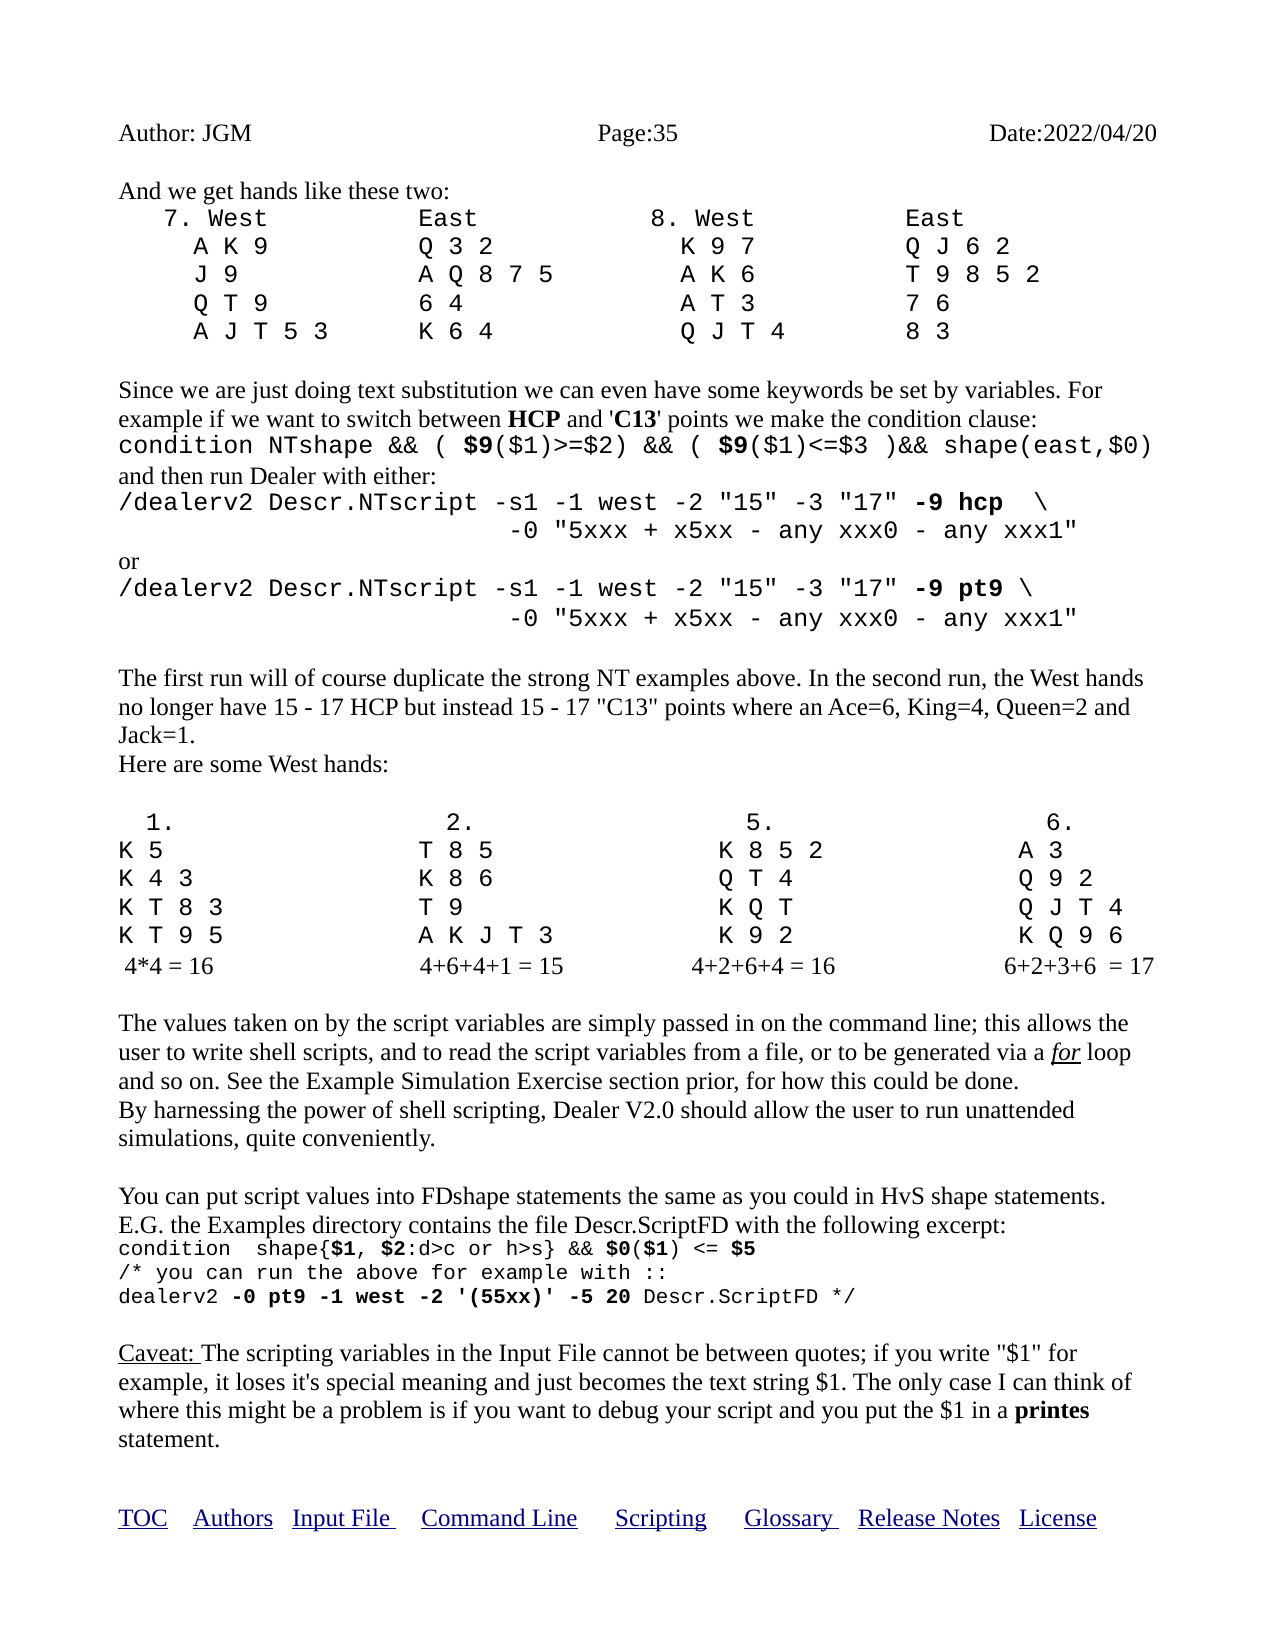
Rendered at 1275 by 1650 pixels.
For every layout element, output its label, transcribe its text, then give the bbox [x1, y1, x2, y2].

text dealerv2 -0 pt9 -1 west -2 '(55xx)' -5 20 Descr.ScriptFD */ [118, 1286, 1157, 1309]
text K 5 T 8 5 K 8 5 2 A 3 [118, 838, 1157, 866]
text Here are some West hands: [118, 749, 1157, 778]
text A J T 5 3 K 6 4 Q J T 4 8 3 [118, 318, 1157, 347]
text /* you can run the above for example with :: [118, 1262, 1157, 1286]
text The values taken on by the script variables are simply passed in on the command line; this allows the user to write shell scripts, and to read the script variables from a file, or to be generated via a for loop and so on. See the Example Simulation Exercise section prior, for how this could be done. [118, 1008, 1157, 1095]
text and then run Dealer with either: [118, 461, 1157, 490]
text -0 "5xxx + x5xx - any xxx0 - any xxx1" [118, 518, 1157, 546]
text /dealerv2 Descr.NTscript -s1 -1 west -2 "15" -3 "17" -9 pt9 \ [118, 575, 1157, 603]
text or [118, 546, 1157, 575]
text The first run will of course duplicate the strong NT examples above. In the second run, the West hands no longer have 15 - 17 HCP but instead 15 - 17 "C13" points where an Ace=6, King=4, Queen=2 and Jack=1. [118, 663, 1157, 749]
text condition shape{$1, $2:d>c or h>s} && $0($1) <= $5 [118, 1238, 1157, 1262]
text K T 9 5 A K J T 3 K 9 2 K Q 9 6 [118, 923, 1157, 951]
text Since we are just doing text substitution we can even have some keywords be set by variables. For example if we want to switch between HCP and 'C13' points we make the condition clause: [118, 375, 1157, 433]
text You can put script values into FDshape statements the same as you could in HvS shape statements. E.G. the Examples directory contains the file Descr.ScriptFD with the following excerpt: [118, 1181, 1157, 1238]
text 1. 2. 5. 6. [118, 807, 1157, 838]
text 4*4 = 16 4+6+4+1 = 15 4+2+6+4 = 16 6+2+3+6 = 17 [118, 951, 1157, 980]
text K T 8 3 T 9 K Q T Q J T 4 [118, 894, 1157, 923]
text K 4 3 K 8 6 Q T 4 Q 9 2 [118, 866, 1157, 894]
text J 9 A Q 8 7 5 A K 6 T 9 8 5 2 [118, 262, 1157, 290]
text /dealerv2 Descr.NTscript -s1 -1 west -2 "15" -3 "17" -9 hcp \ [118, 490, 1157, 518]
text condition NTshape && ( $9($1)>=$2) && ( $9($1)<=$3 )&& shape(east,$0) [118, 433, 1157, 461]
text And we get hands like these two: [118, 176, 1157, 205]
text By harnessing the power of shell scripting, Dealer V2.0 should allow the user to run unattended simulations, quite conveniently. [118, 1095, 1157, 1152]
text A K 9 Q 3 2 K 9 7 Q J 6 2 [118, 233, 1157, 262]
text 7. West East 8. West East [118, 205, 1157, 233]
text Caveat: The scripting variables in the Input File cannot be between quotes; if you write "$1" for example, it loses it's special meaning and just becomes the text string $1. The only case I can think of where this might be a problem is if you want to debug your script and you put the $1 in a printes statement. [118, 1338, 1157, 1453]
text -0 "5xxx + x5xx - any xxx0 - any xxx1" [118, 603, 1157, 634]
text Q T 9 6 4 A T 3 7 6 [118, 290, 1157, 318]
